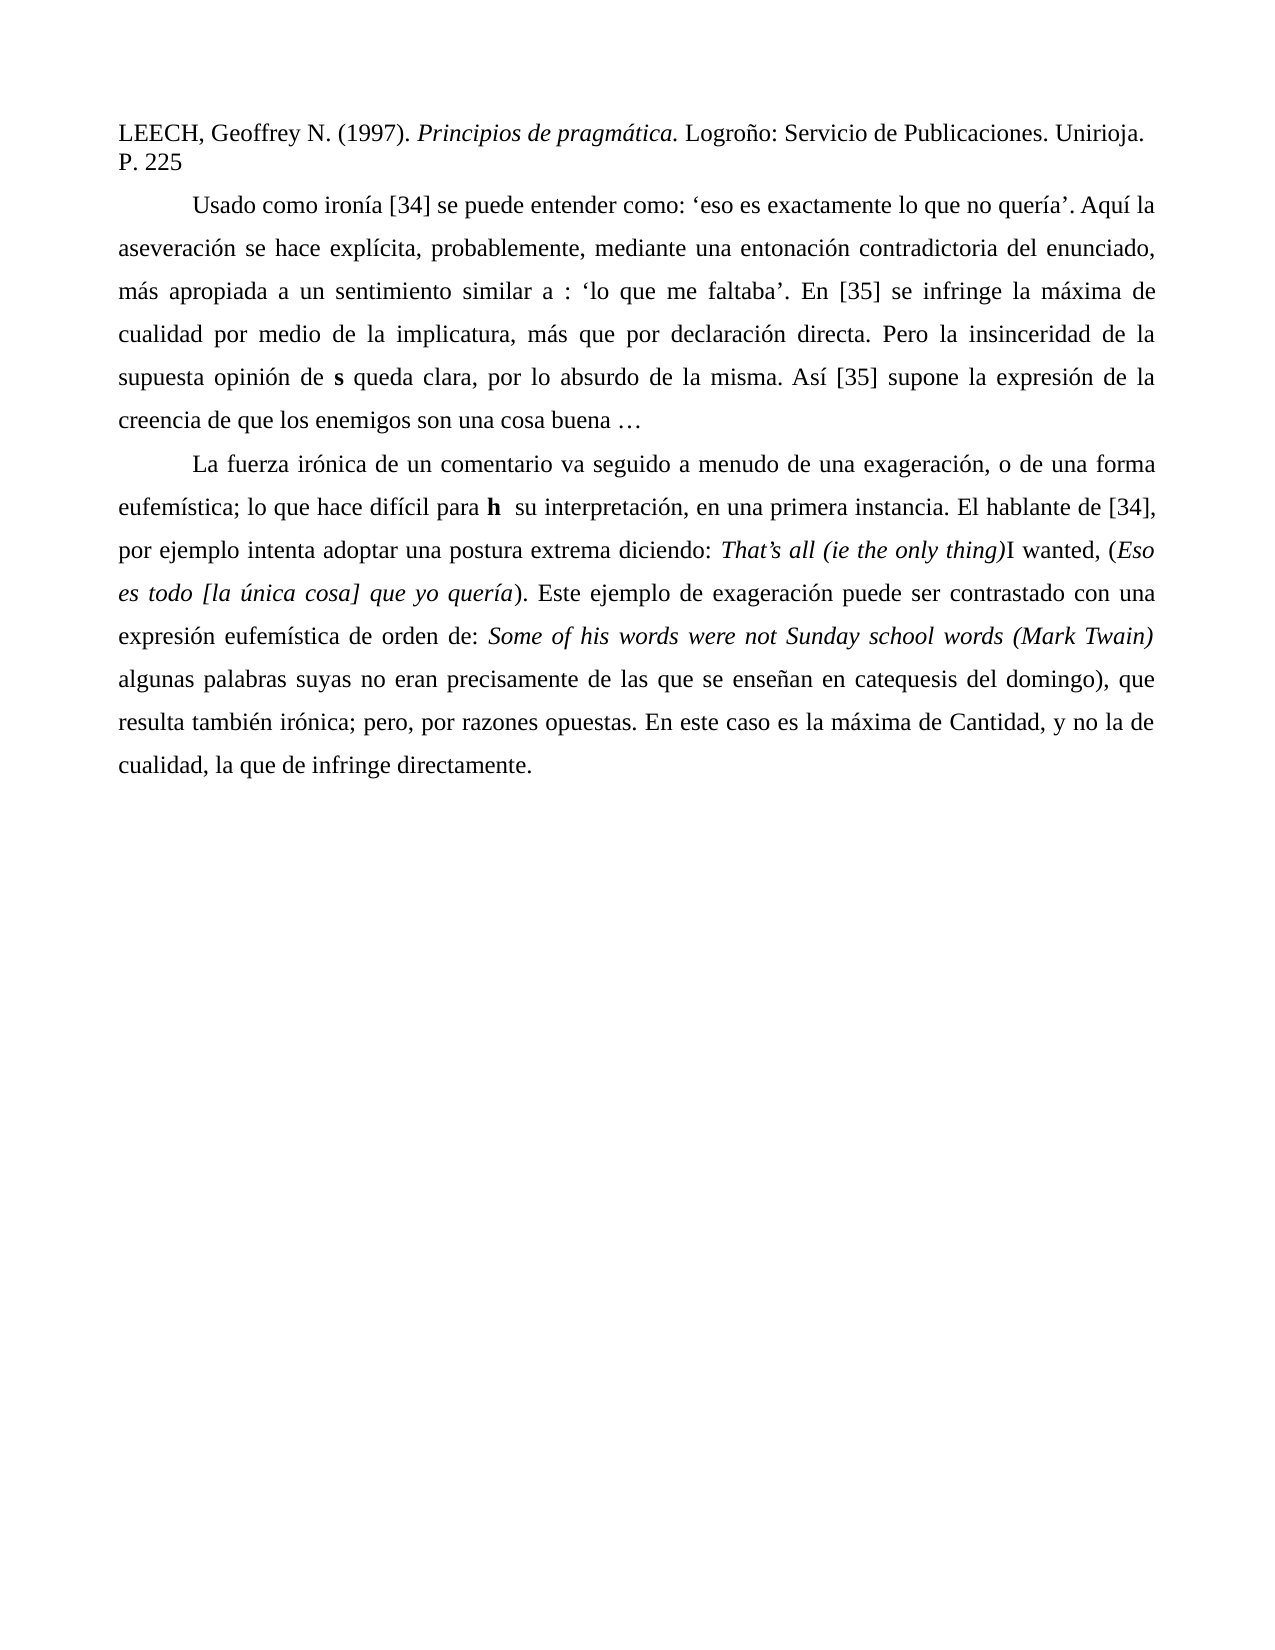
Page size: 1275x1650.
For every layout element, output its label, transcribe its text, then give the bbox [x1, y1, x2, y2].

text LEECH, Geoffrey N. (1997). Principios de pragmática. Logroño: Servicio de Publicaciones. Unirioja. [118, 118, 1157, 147]
text La fuerza irónica de un comentario va seguido a menudo de una exageración, o de una forma eufemística; lo que hace difícil para h su interpretación, en una primera instancia. El hablante de [34], por ejemplo intenta adoptar una postura extrema diciendo: That’s all (ie the only thing)I wanted, (Eso es todo [la única cosa] que yo quería). Este ejemplo de exageración puede ser contrastado con una expresión eufemística de orden de: Some of his words were not Sunday school words (Mark Twain) algunas palabras suyas no eran precisamente de las que se enseñan en catequesis del domingo), que resulta también irónica; pero, por razones opuestas. En este caso es la máxima de Cantidad, y no la de cualidad, la que de infringe directamente. [118, 449, 1157, 779]
text Usado como ironía [34] se puede entender como: ‘eso es exactamente lo que no quería’. Aquí la aseveración se hace explícita, probablemente, mediante una entonación contradictoria del enunciado, más apropiada a un sentimiento similar a : ‘lo que me faltaba’. En [35] se infringe la máxima de cualidad por medio de la implicatura, más que por declaración directa. Pero la insinceridad de la supuesta opinión de s queda clara, por lo absurdo de la misma. Así [35] supone la expresión de la creencia de que los enemigos son una cosa buena … [118, 190, 1157, 434]
text P. 225 [118, 147, 1157, 176]
